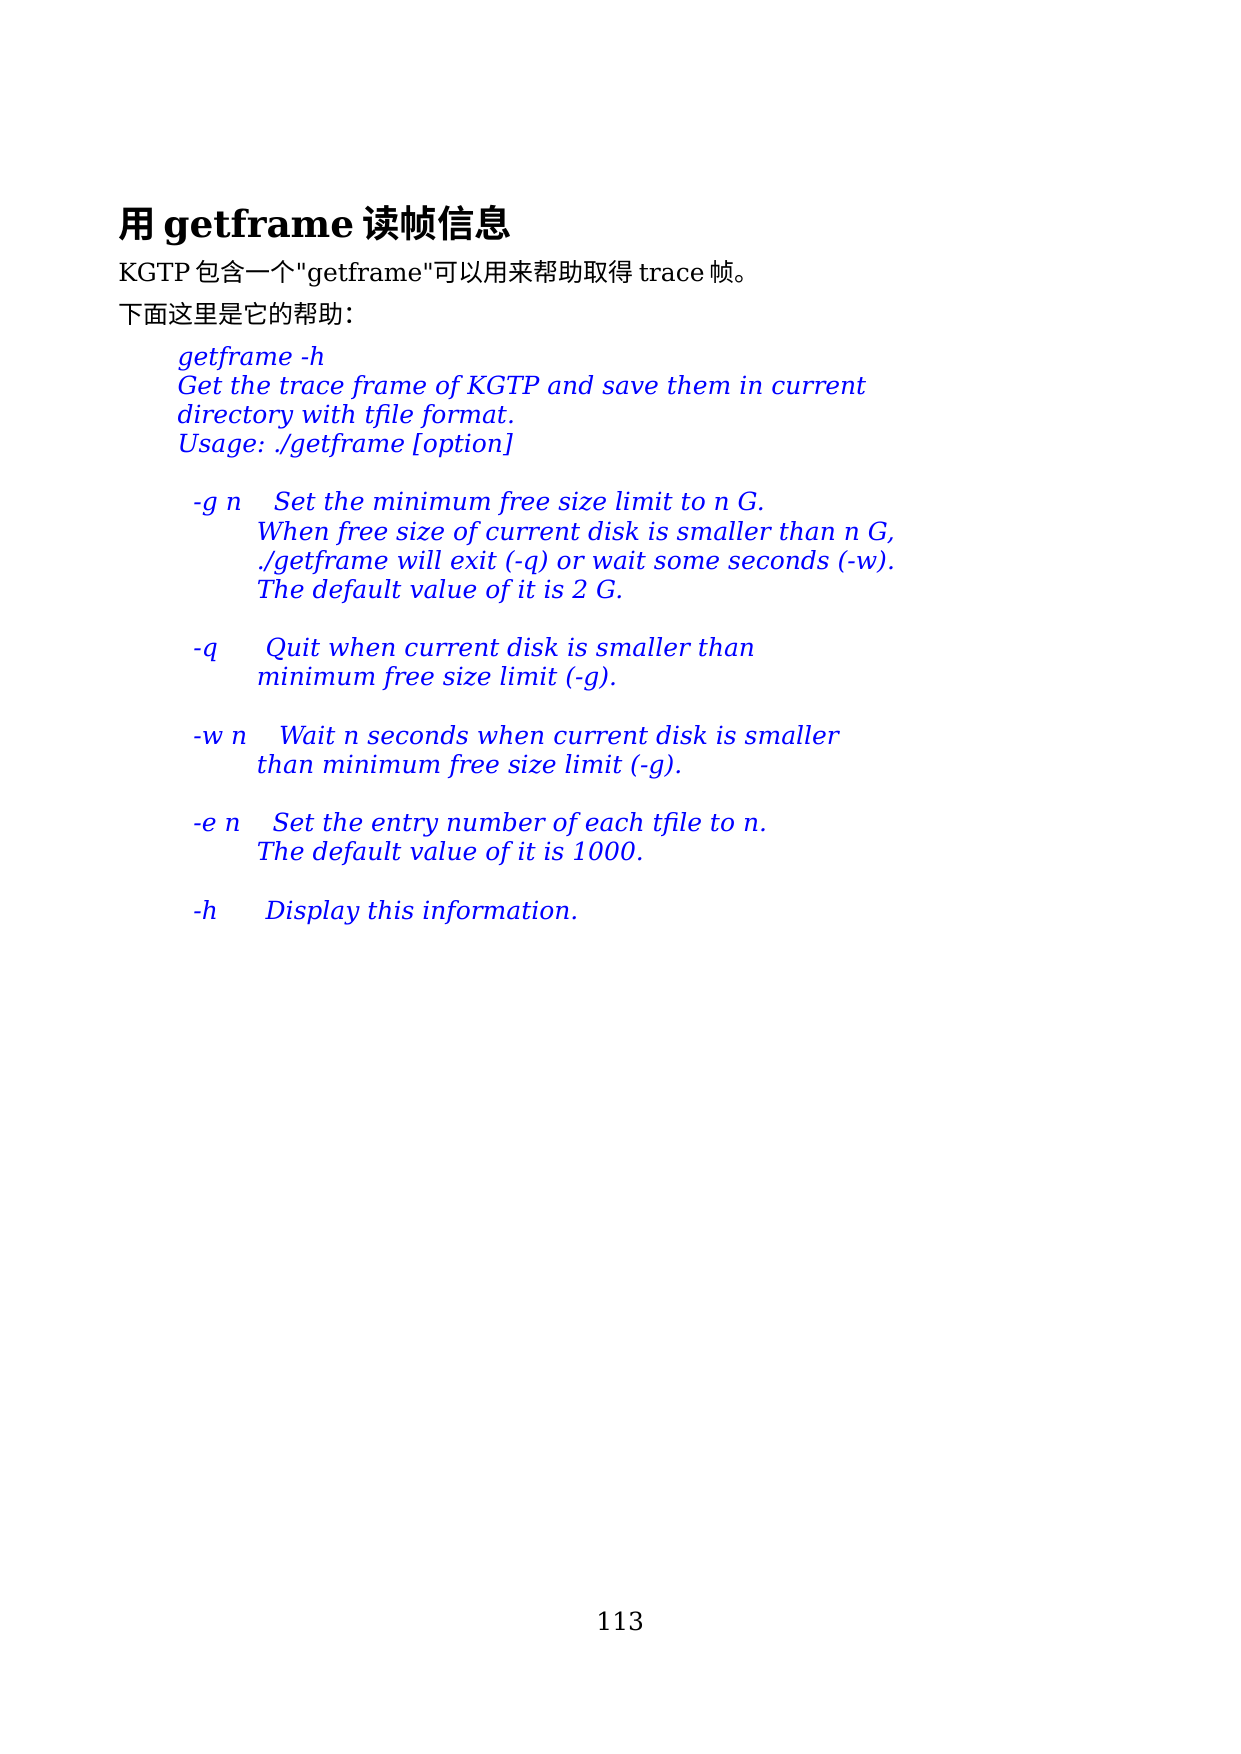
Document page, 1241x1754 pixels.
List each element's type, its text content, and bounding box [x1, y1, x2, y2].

text When free size of current disk is smaller than n G, [177, 517, 1063, 546]
text -e n Set the entry number of each tfile to n. [177, 808, 1063, 837]
text The default value of it is 2 G. [177, 575, 1063, 604]
text -w n Wait n seconds when current disk is smaller [177, 721, 1063, 750]
text -h Display this information. [177, 896, 1063, 925]
text getframe -h [177, 342, 1063, 371]
text 下面这里是它的帮助： [118, 300, 1122, 329]
text The default value of it is 1000. [177, 837, 1063, 867]
text -g n Set the minimum free size limit to n G. [177, 487, 1063, 517]
text ./getframe will exit (-q) or wait some seconds (-w). [177, 546, 1063, 575]
subtitle 用getframe读帧信息 [118, 202, 1122, 246]
text Get the trace frame of KGTP and save them in current [177, 371, 1063, 400]
text -q Quit when current disk is smaller than [177, 633, 1063, 662]
text Usage: ./getframe [option] [177, 429, 1063, 458]
text KGTP包含一个"getframe"可以用来帮助取得trace帧。 [118, 258, 1122, 287]
text than minimum free size limit (-g). [177, 750, 1063, 779]
text directory with tfile format. [177, 400, 1063, 429]
text minimum free size limit (-g). [177, 662, 1063, 692]
